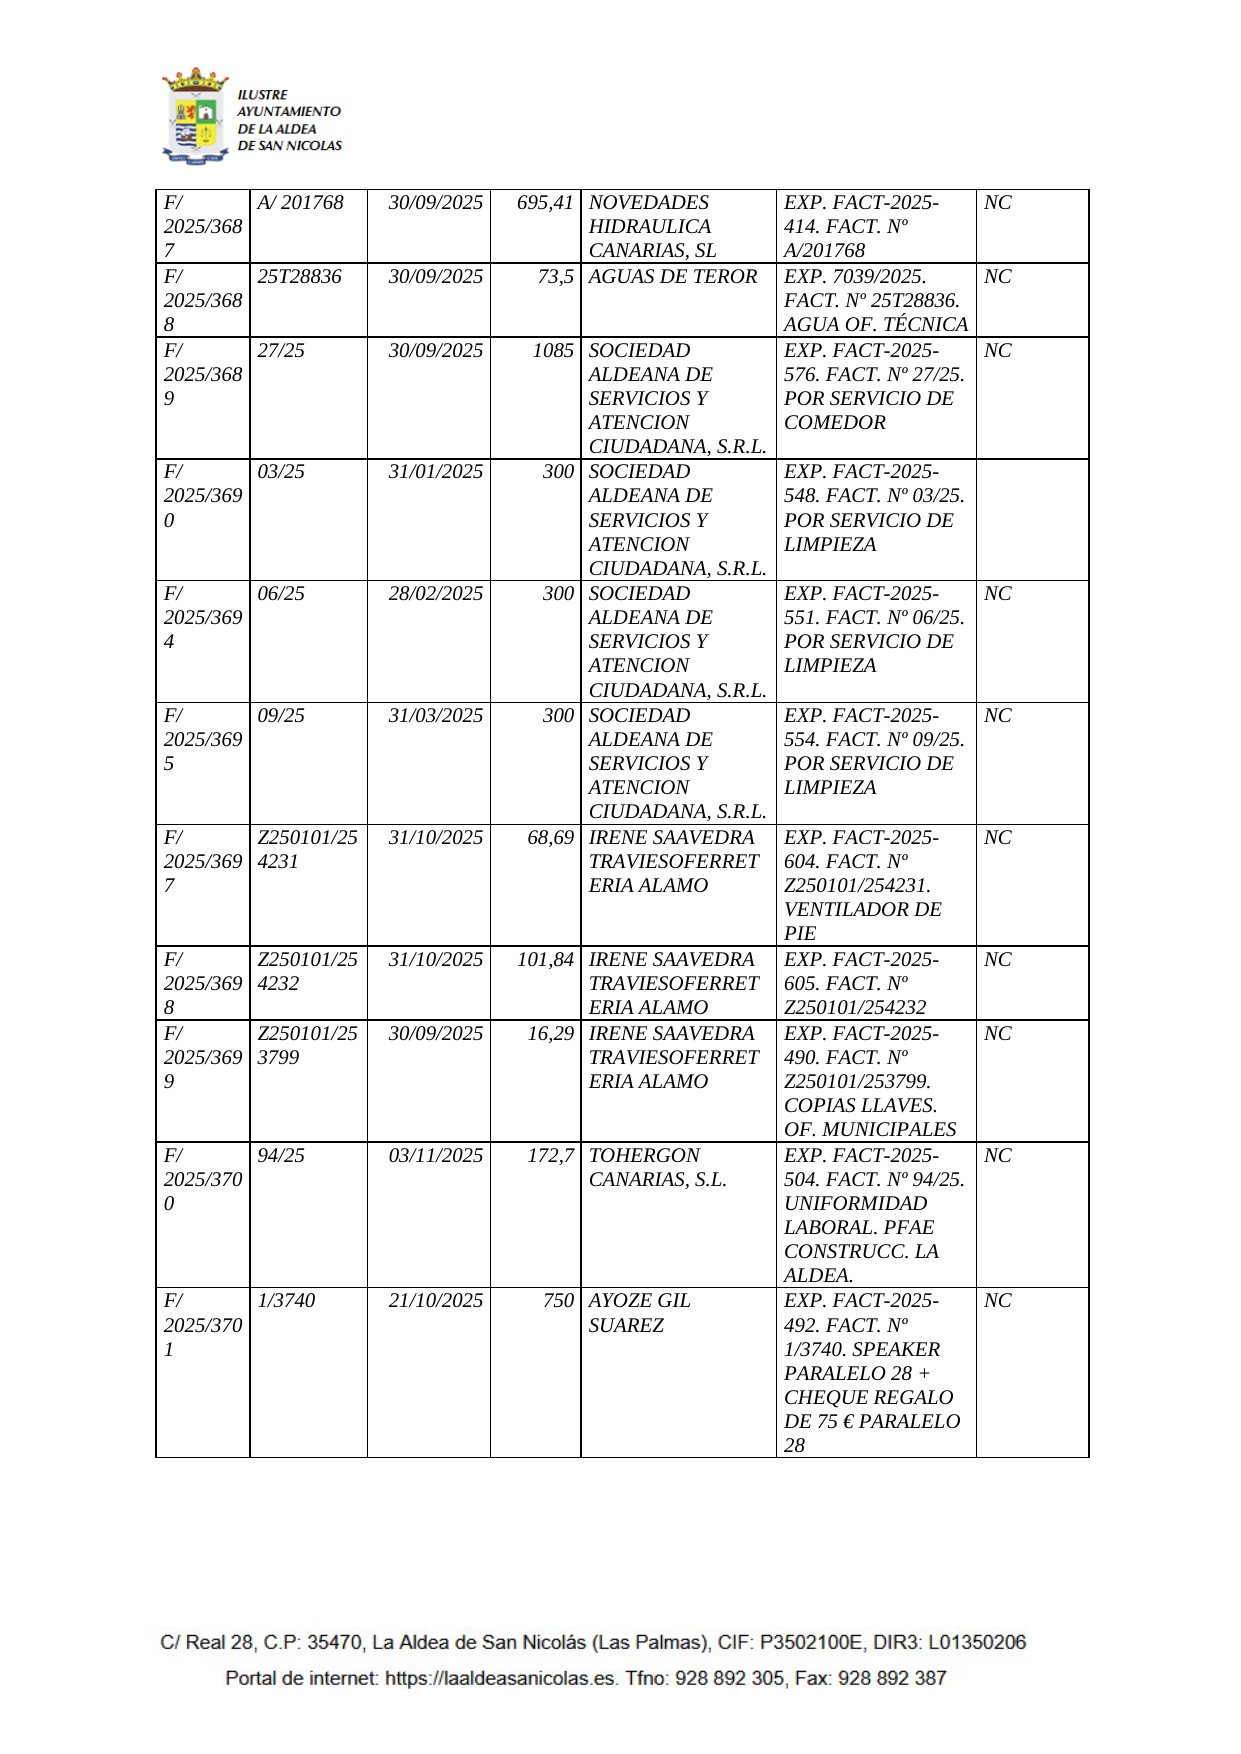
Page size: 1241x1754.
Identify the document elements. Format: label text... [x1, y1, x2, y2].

table_cell A/ 201768 [251, 190, 367, 262]
table_cell 31/10/2025 [368, 947, 490, 1019]
table_cell 06/25 [251, 581, 367, 702]
table_cell F/2025/3689 [157, 338, 249, 458]
table_cell 30/09/2025 [368, 264, 490, 336]
table_cell Z250101/253799 [251, 1021, 367, 1141]
table_cell F/2025/3690 [157, 460, 249, 580]
table_cell SOCIEDAD ALDEANA DE SERVICIOS Y ATENCION CIUDADANA, S.R.L. [582, 581, 776, 702]
table_cell Z250101/254232 [251, 947, 367, 1019]
table_cell NOVEDADES HIDRAULICA CANARIAS, SL [582, 190, 776, 262]
table_cell IRENE SAAVEDRA TRAVIESOFERRETERIA ALAMO [582, 1021, 776, 1141]
table_cell F/2025/3697 [157, 825, 249, 945]
table_cell 30/09/2025 [368, 1021, 490, 1141]
table_cell NC [977, 338, 1088, 458]
table_cell 09/25 [251, 703, 367, 823]
table_cell 300 [491, 581, 580, 702]
table_cell 25T28836 [251, 264, 367, 336]
table_cell AYOZE GIL SUAREZ [582, 1288, 776, 1457]
table_cell [977, 460, 1088, 580]
table_cell EXP. 7039/2025. FACT. Nº 25T28836. AGUA OF. TÉCNICA [777, 264, 976, 336]
table_cell NC [977, 703, 1088, 823]
table_cell 31/03/2025 [368, 703, 490, 823]
table_cell 03/25 [251, 460, 367, 580]
table_cell 68,69 [491, 825, 580, 945]
table_cell EXP. FACT-2025-604. FACT. Nº Z250101/254231. VENTILADOR DE PIE [777, 825, 976, 945]
table_cell IRENE SAAVEDRA TRAVIESOFERRETERIA ALAMO [582, 825, 776, 945]
table_cell 172,7 [491, 1143, 580, 1287]
table_cell NC [977, 581, 1088, 702]
table_cell EXP. FACT-2025-554. FACT. Nº 09/25. POR SERVICIO DE LIMPIEZA [777, 703, 976, 823]
table_cell IRENE SAAVEDRA TRAVIESOFERRETERIA ALAMO [582, 947, 776, 1019]
table_cell 300 [491, 703, 580, 823]
table_cell F/2025/3688 [157, 264, 249, 336]
table_cell NC [977, 1143, 1088, 1287]
table_cell EXP. FACT-2025-504. FACT. Nº 94/25. UNIFORMIDAD LABORAL. PFAE CONSTRUCC. LA ALDEA. [777, 1143, 976, 1287]
table_cell SOCIEDAD ALDEANA DE SERVICIOS Y ATENCION CIUDADANA, S.R.L. [582, 338, 776, 458]
table_cell F/2025/3701 [157, 1288, 249, 1457]
table_cell 300 [491, 460, 580, 580]
table_cell F/2025/3694 [157, 581, 249, 702]
table_cell SOCIEDAD ALDEANA DE SERVICIOS Y ATENCION CIUDADANA, S.R.L. [582, 703, 776, 823]
picture [148, 59, 358, 173]
table_cell AGUAS DE TEROR [582, 264, 776, 336]
table_cell 1085 [491, 338, 580, 458]
table_cell TOHERGON CANARIAS, S.L. [582, 1143, 776, 1287]
table_cell 30/09/2025 [368, 338, 490, 458]
table_cell 21/10/2025 [368, 1288, 490, 1457]
table_cell NC [977, 190, 1088, 262]
table_cell NC [977, 947, 1088, 1019]
table_cell EXP. FACT-2025-576. FACT. Nº 27/25. POR SERVICIO DE COMEDOR [777, 338, 976, 458]
table_cell 1/3740 [251, 1288, 367, 1457]
table_cell 27/25 [251, 338, 367, 458]
table_cell 101,84 [491, 947, 580, 1019]
table_cell SOCIEDAD ALDEANA DE SERVICIOS Y ATENCION CIUDADANA, S.R.L. [582, 460, 776, 580]
table_cell EXP. FACT-2025-490. FACT. Nº Z250101/253799. COPIAS LLAVES. OF. MUNICIPALES [777, 1021, 976, 1141]
table_cell EXP. FACT-2025-492. FACT. Nº 1/3740. SPEAKER PARALELO 28 + CHEQUE REGALO DE 75 € PARALELO 28 [777, 1288, 976, 1457]
table_cell 31/01/2025 [368, 460, 490, 580]
table_cell 16,29 [491, 1021, 580, 1141]
table_cell 03/11/2025 [368, 1143, 490, 1287]
table_cell NC [977, 1021, 1088, 1141]
table_cell 750 [491, 1288, 580, 1457]
table_cell NC [977, 825, 1088, 945]
table_cell 28/02/2025 [368, 581, 490, 702]
table_cell EXP. FACT-2025-548. FACT. Nº 03/25. POR SERVICIO DE LIMPIEZA [777, 460, 976, 580]
table_cell 30/09/2025 [368, 190, 490, 262]
table_cell F/2025/3687 [157, 190, 249, 262]
table_cell EXP. FACT-2025-605. FACT. Nº Z250101/254232 [777, 947, 976, 1019]
table_cell F/2025/3699 [157, 1021, 249, 1141]
table_cell F/2025/3698 [157, 947, 249, 1019]
table_cell NC [977, 1288, 1088, 1457]
table_cell Z250101/254231 [251, 825, 367, 945]
table_cell 73,5 [491, 264, 580, 336]
picture [148, 1626, 1034, 1694]
table_cell F/2025/3700 [157, 1143, 249, 1287]
table_cell 31/10/2025 [368, 825, 490, 945]
table_cell 94/25 [251, 1143, 367, 1287]
table_cell EXP. FACT-2025-551. FACT. Nº 06/25. POR SERVICIO DE LIMPIEZA [777, 581, 976, 702]
table_cell 695,41 [491, 190, 580, 262]
table_cell EXP. FACT-2025-414. FACT. Nº A/201768 [777, 190, 976, 262]
table_cell F/2025/3695 [157, 703, 249, 823]
table_cell NC [977, 264, 1088, 336]
